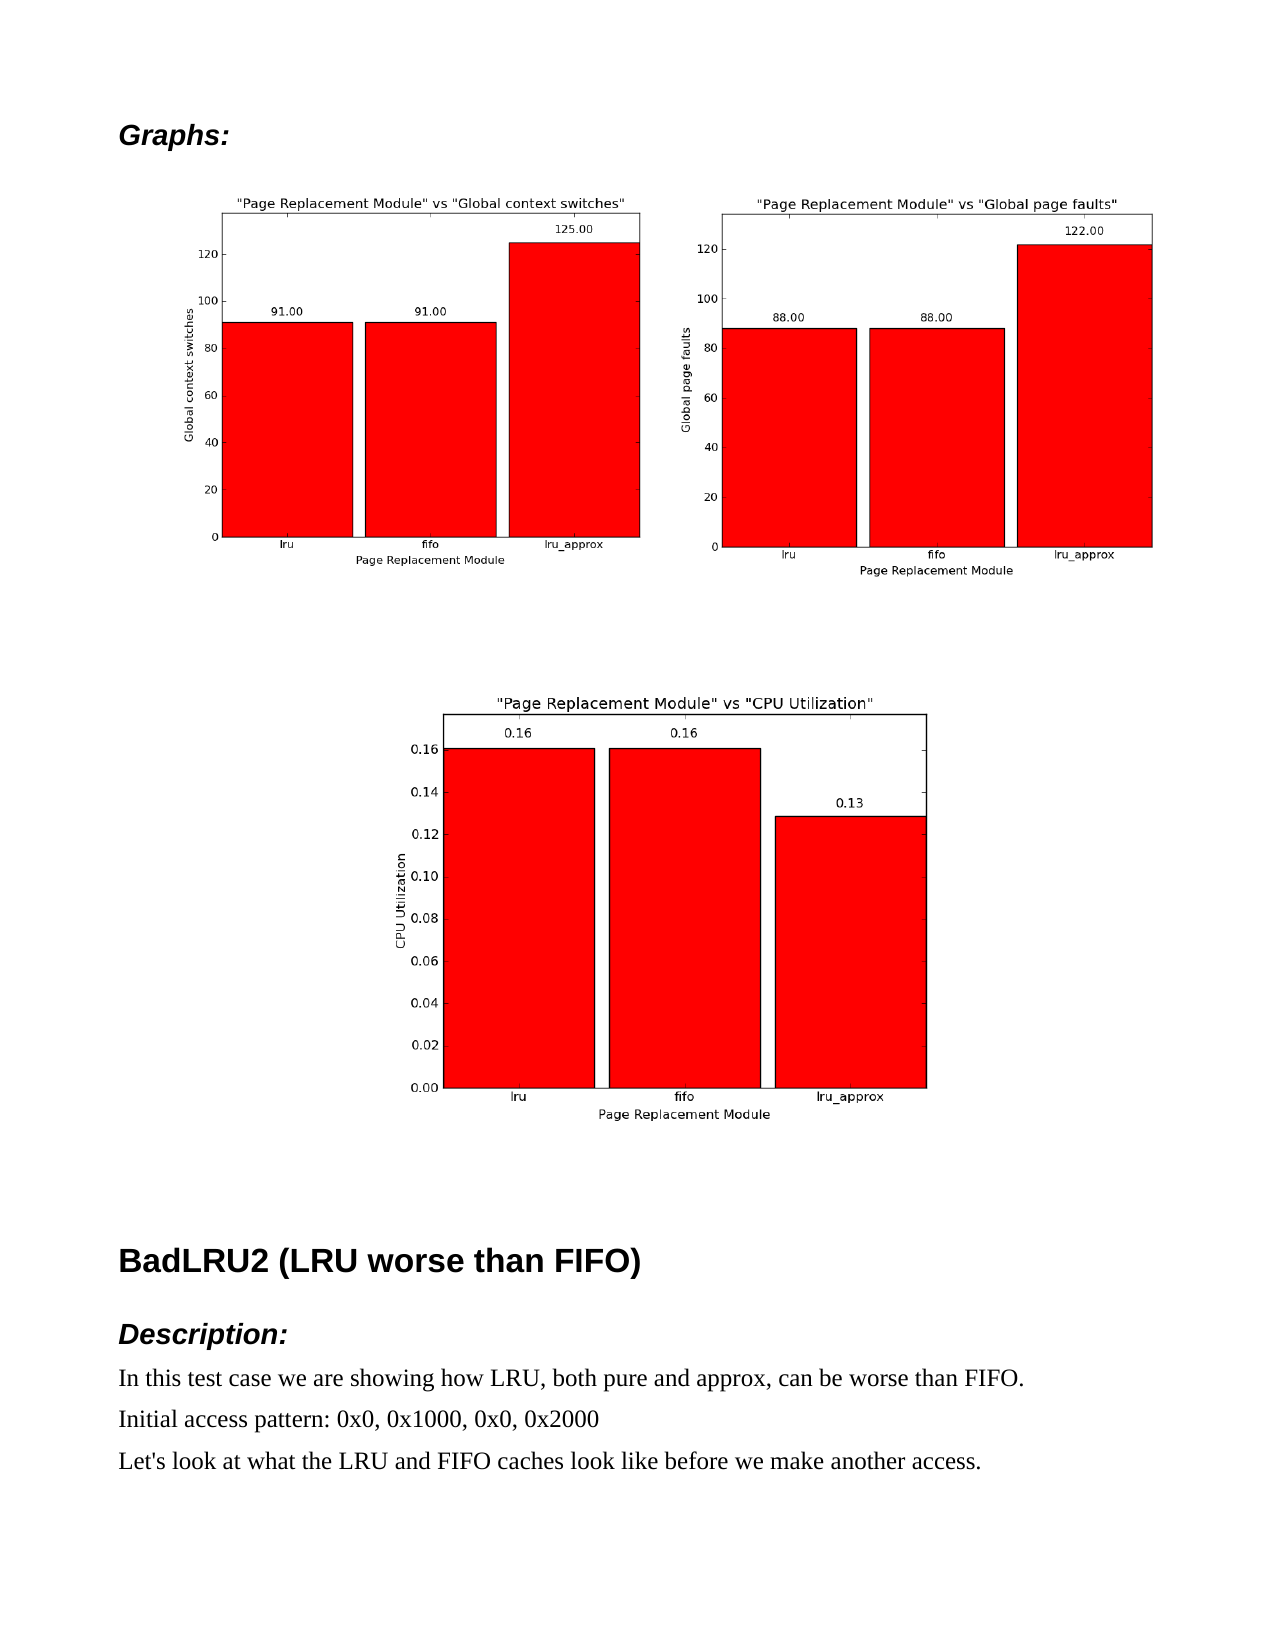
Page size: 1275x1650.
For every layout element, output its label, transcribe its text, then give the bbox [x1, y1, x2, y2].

subtitle BadLRU2 (LRU worse than FIFO) [118, 1241, 1157, 1280]
text In this test case we are showing how LRU, both pure and approx, can be worse than FIFO. [118, 1363, 1157, 1392]
text Initial access pattern: 0x0, 0x1000, 0x0, 0x2000 [118, 1404, 1157, 1433]
subtitle Graphs: [118, 118, 1157, 152]
text Let's look at what the LRU and FIFO caches look like before we make another access. [118, 1446, 1157, 1474]
subtitle Description: [118, 1317, 1157, 1351]
picture [366, 667, 988, 1134]
picture [154, 172, 1207, 588]
